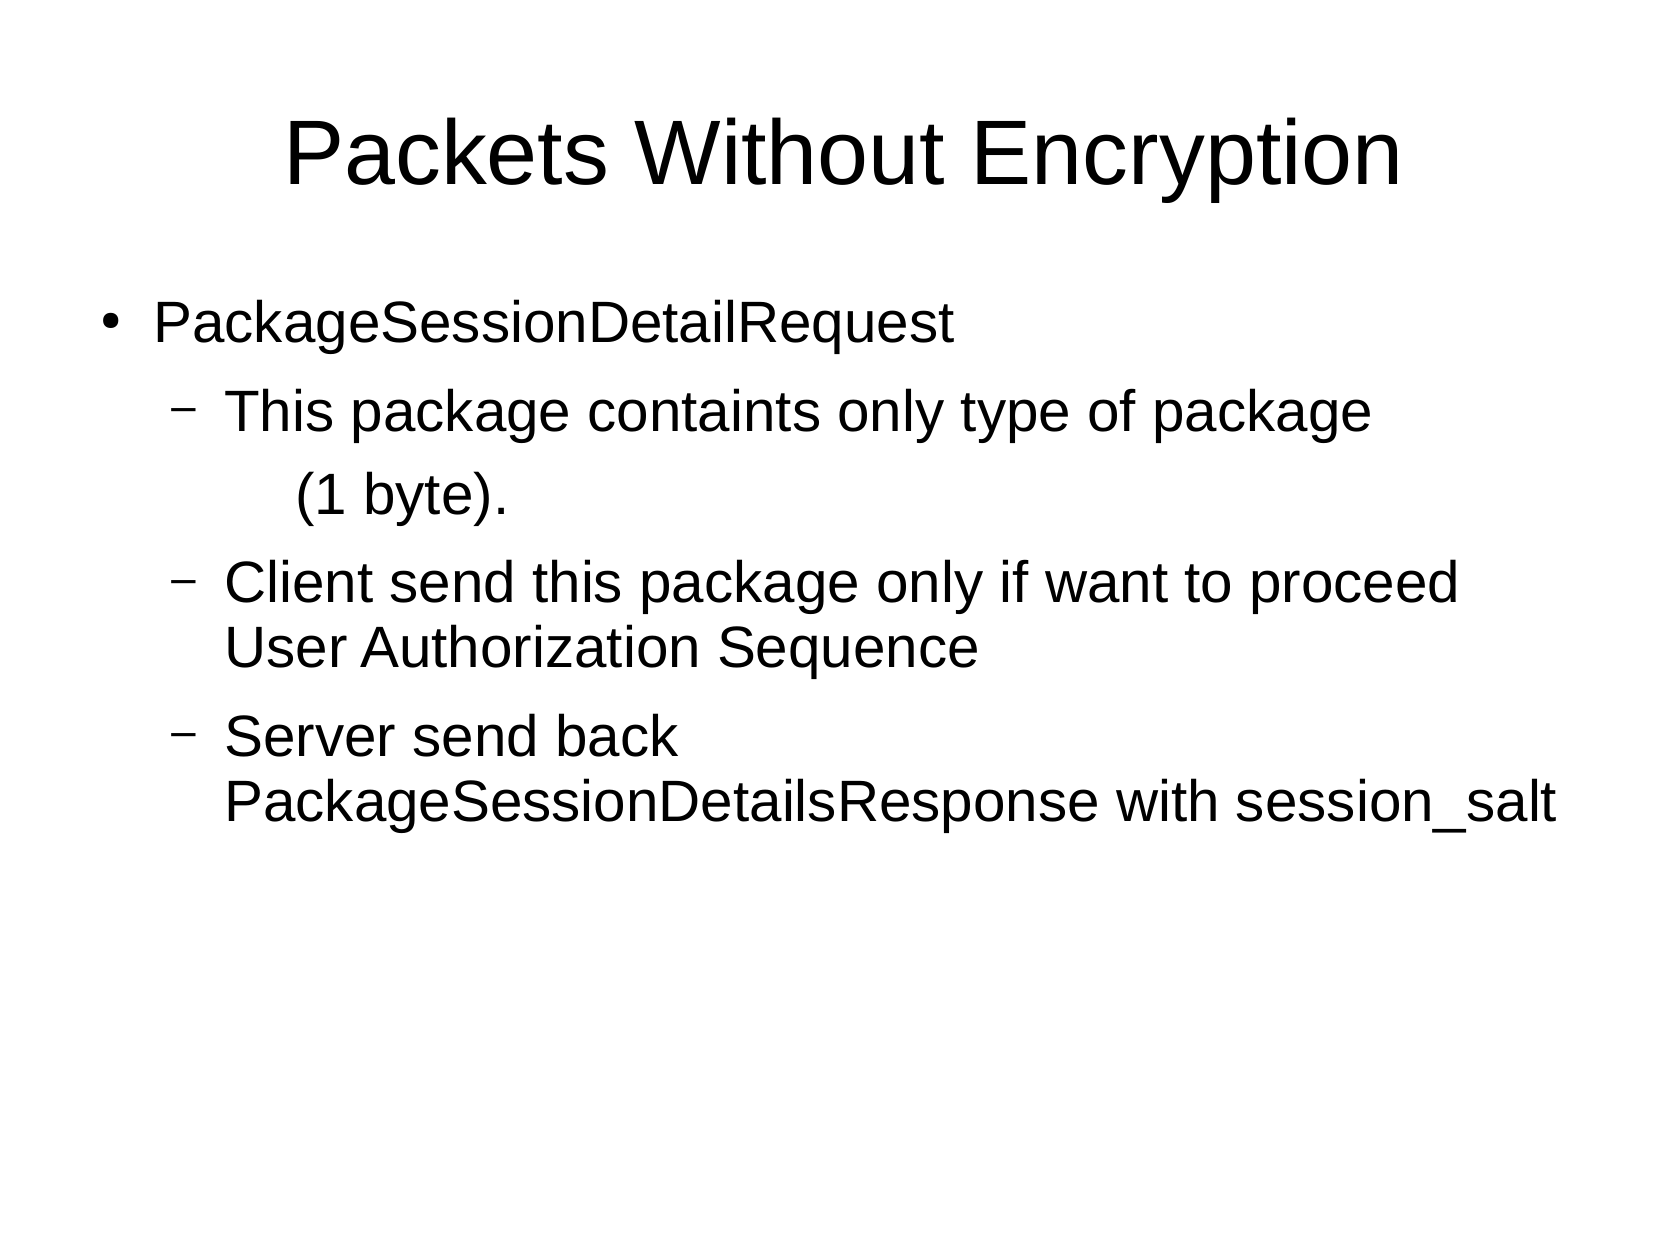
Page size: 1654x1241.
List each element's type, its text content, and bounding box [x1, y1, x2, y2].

list PackageSessionDetailRequest This package containts only type of package (1 byte). Client send this package only if want to proceed User Authorization Sequence Server send back PackageSessionDetailsResponse with session_salt [82, 290, 1571, 1010]
title Packets Without Encryption [82, 49, 1571, 257]
